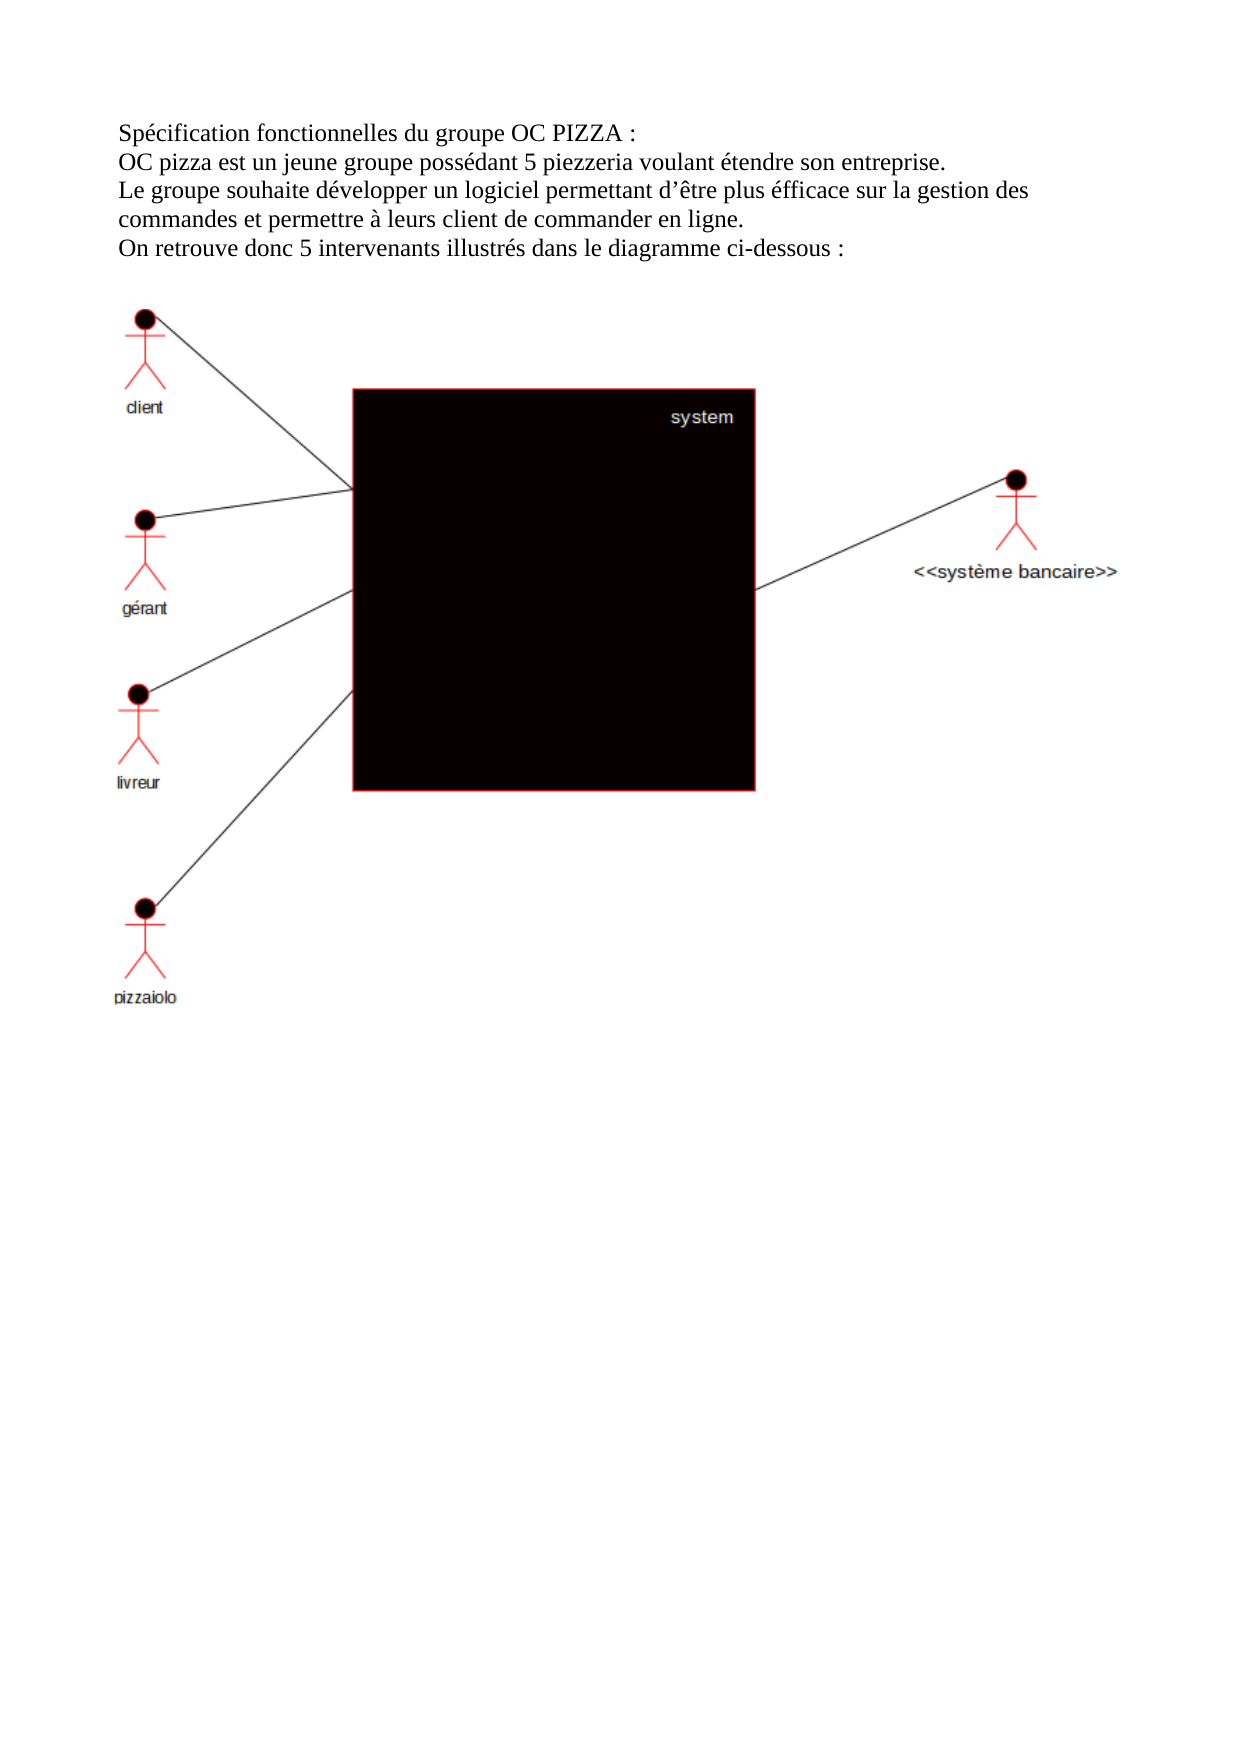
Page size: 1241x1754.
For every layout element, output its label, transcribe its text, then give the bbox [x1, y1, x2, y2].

text Le groupe souhaite développer un logiciel permettant d’être plus éfficace sur la gestion des commandes et permettre à leurs client de commander en ligne. [118, 176, 1122, 233]
text Spécification fonctionnelles du groupe OC PIZZA : [118, 118, 1122, 147]
text OC pizza est un jeune groupe possédant 5 piezzeria voulant étendre son entreprise. [118, 147, 1122, 176]
text On retrouve donc 5 intervenants illustrés dans le diagramme ci-dessous : [118, 233, 1122, 262]
picture [114, 309, 1119, 1005]
